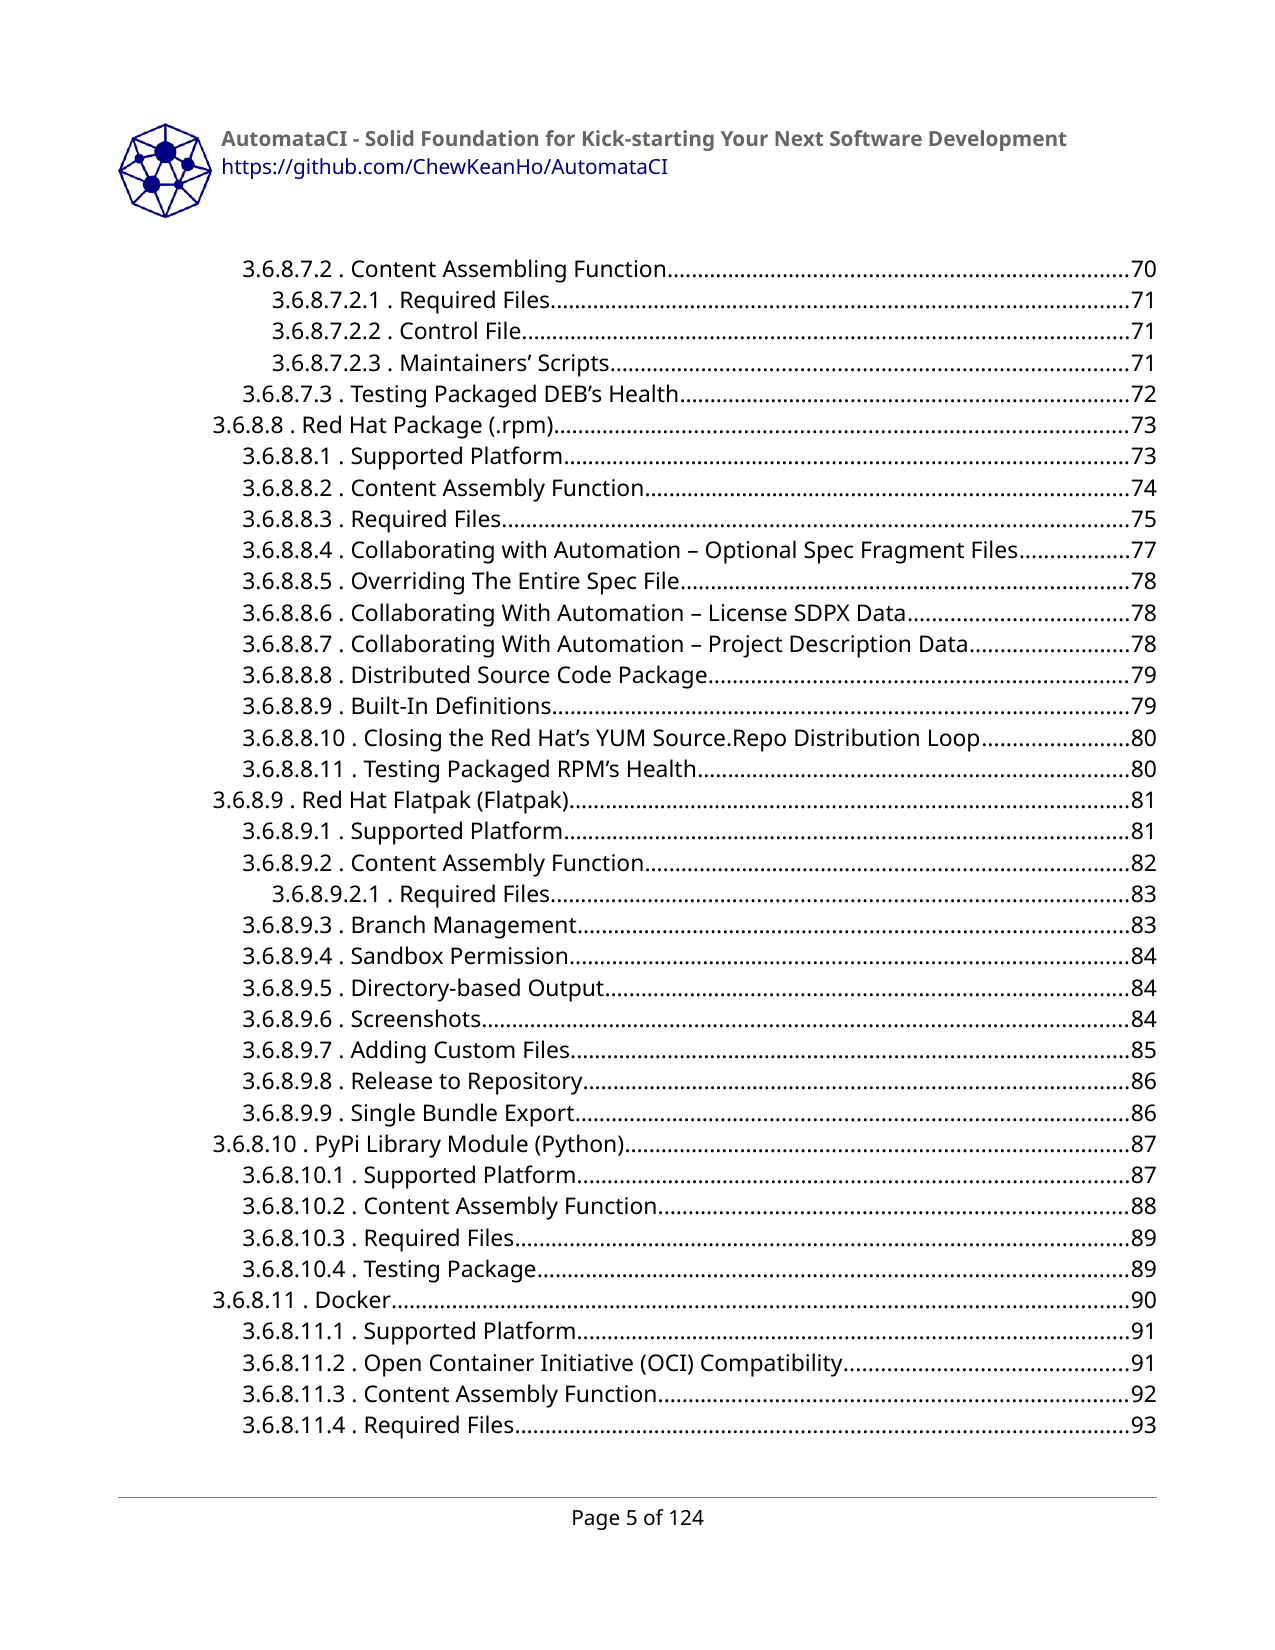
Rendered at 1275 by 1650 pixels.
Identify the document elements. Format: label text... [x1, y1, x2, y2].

text 3.6.8.7.2.1 . Required Files 71 [266, 284, 1157, 315]
text 3.6.8.11.2 . Open Container Initiative (OCI) Compatibility 91 [236, 1347, 1157, 1378]
text 3.6.8.8.6 . Collaborating With Automation – License SDPX Data 78 [236, 597, 1157, 628]
text 3.6.8.9.7 . Adding Custom Files 85 [236, 1034, 1157, 1065]
text 3.6.8.11 . Docker 90 [207, 1284, 1157, 1315]
text 3.6.8.10.3 . Required Files 89 [236, 1222, 1157, 1253]
text 3.6.8.8.3 . Required Files 75 [236, 503, 1157, 534]
text 3.6.8.10.2 . Content Assembly Function 88 [236, 1190, 1157, 1222]
text 3.6.8.8.8 . Distributed Source Code Package 79 [236, 659, 1157, 690]
text 3.6.8.7.2 . Content Assembling Function 70 [236, 253, 1157, 284]
text 3.6.8.8.1 . Supported Platform 73 [236, 440, 1157, 472]
text 3.6.8.8.2 . Content Assembly Function 74 [236, 472, 1157, 503]
text 3.6.8.8.10 . Closing the Red Hat’s YUM Source.Repo Distribution Loop 80 [236, 722, 1157, 753]
text 3.6.8.11.1 . Supported Platform 91 [236, 1315, 1157, 1347]
text 3.6.8.11.3 . Content Assembly Function 92 [236, 1378, 1157, 1409]
text 3.6.8.8 . Red Hat Package (.rpm) 73 [207, 409, 1157, 440]
text 3.6.8.8.5 . Overriding The Entire Spec File 78 [236, 565, 1157, 597]
text 3.6.8.8.7 . Collaborating With Automation – Project Description Data 78 [236, 628, 1157, 659]
text 3.6.8.9.4 . Sandbox Permission 84 [236, 940, 1157, 972]
text 3.6.8.9.6 . Screenshots 84 [236, 1003, 1157, 1034]
text 3.6.8.7.2.3 . Maintainers’ Scripts 71 [266, 347, 1157, 378]
text 3.6.8.10.1 . Supported Platform 87 [236, 1159, 1157, 1190]
text 3.6.8.10.4 . Testing Package 89 [236, 1253, 1157, 1284]
text 3.6.8.9.2 . Content Assembly Function 82 [236, 847, 1157, 878]
text 3.6.8.11.4 . Required Files 93 [236, 1409, 1157, 1440]
text 3.6.8.9.9 . Single Bundle Export 86 [236, 1097, 1157, 1128]
text 3.6.8.7.3 . Testing Packaged DEB’s Health 72 [236, 378, 1157, 409]
text 3.6.8.9.8 . Release to Repository 86 [236, 1065, 1157, 1097]
text 3.6.8.8.4 . Collaborating with Automation – Optional Spec Fragment Files 77 [236, 534, 1157, 565]
text 3.6.8.9 . Red Hat Flatpak (Flatpak) 81 [207, 784, 1157, 815]
picture [118, 123, 212, 218]
text 3.6.8.9.1 . Supported Platform 81 [236, 815, 1157, 847]
text 3.6.8.9.3 . Branch Management 83 [236, 909, 1157, 940]
text 3.6.8.9.2.1 . Required Files 83 [266, 878, 1157, 909]
text 3.6.8.9.5 . Directory-based Output 84 [236, 972, 1157, 1003]
text 3.6.8.8.11 . Testing Packaged RPM’s Health 80 [236, 753, 1157, 784]
text 3.6.8.7.2.2 . Control File 71 [266, 315, 1157, 347]
text 3.6.8.8.9 . Built-In Definitions 79 [236, 690, 1157, 722]
text 3.6.8.10 . PyPi Library Module (Python) 87 [207, 1128, 1157, 1159]
